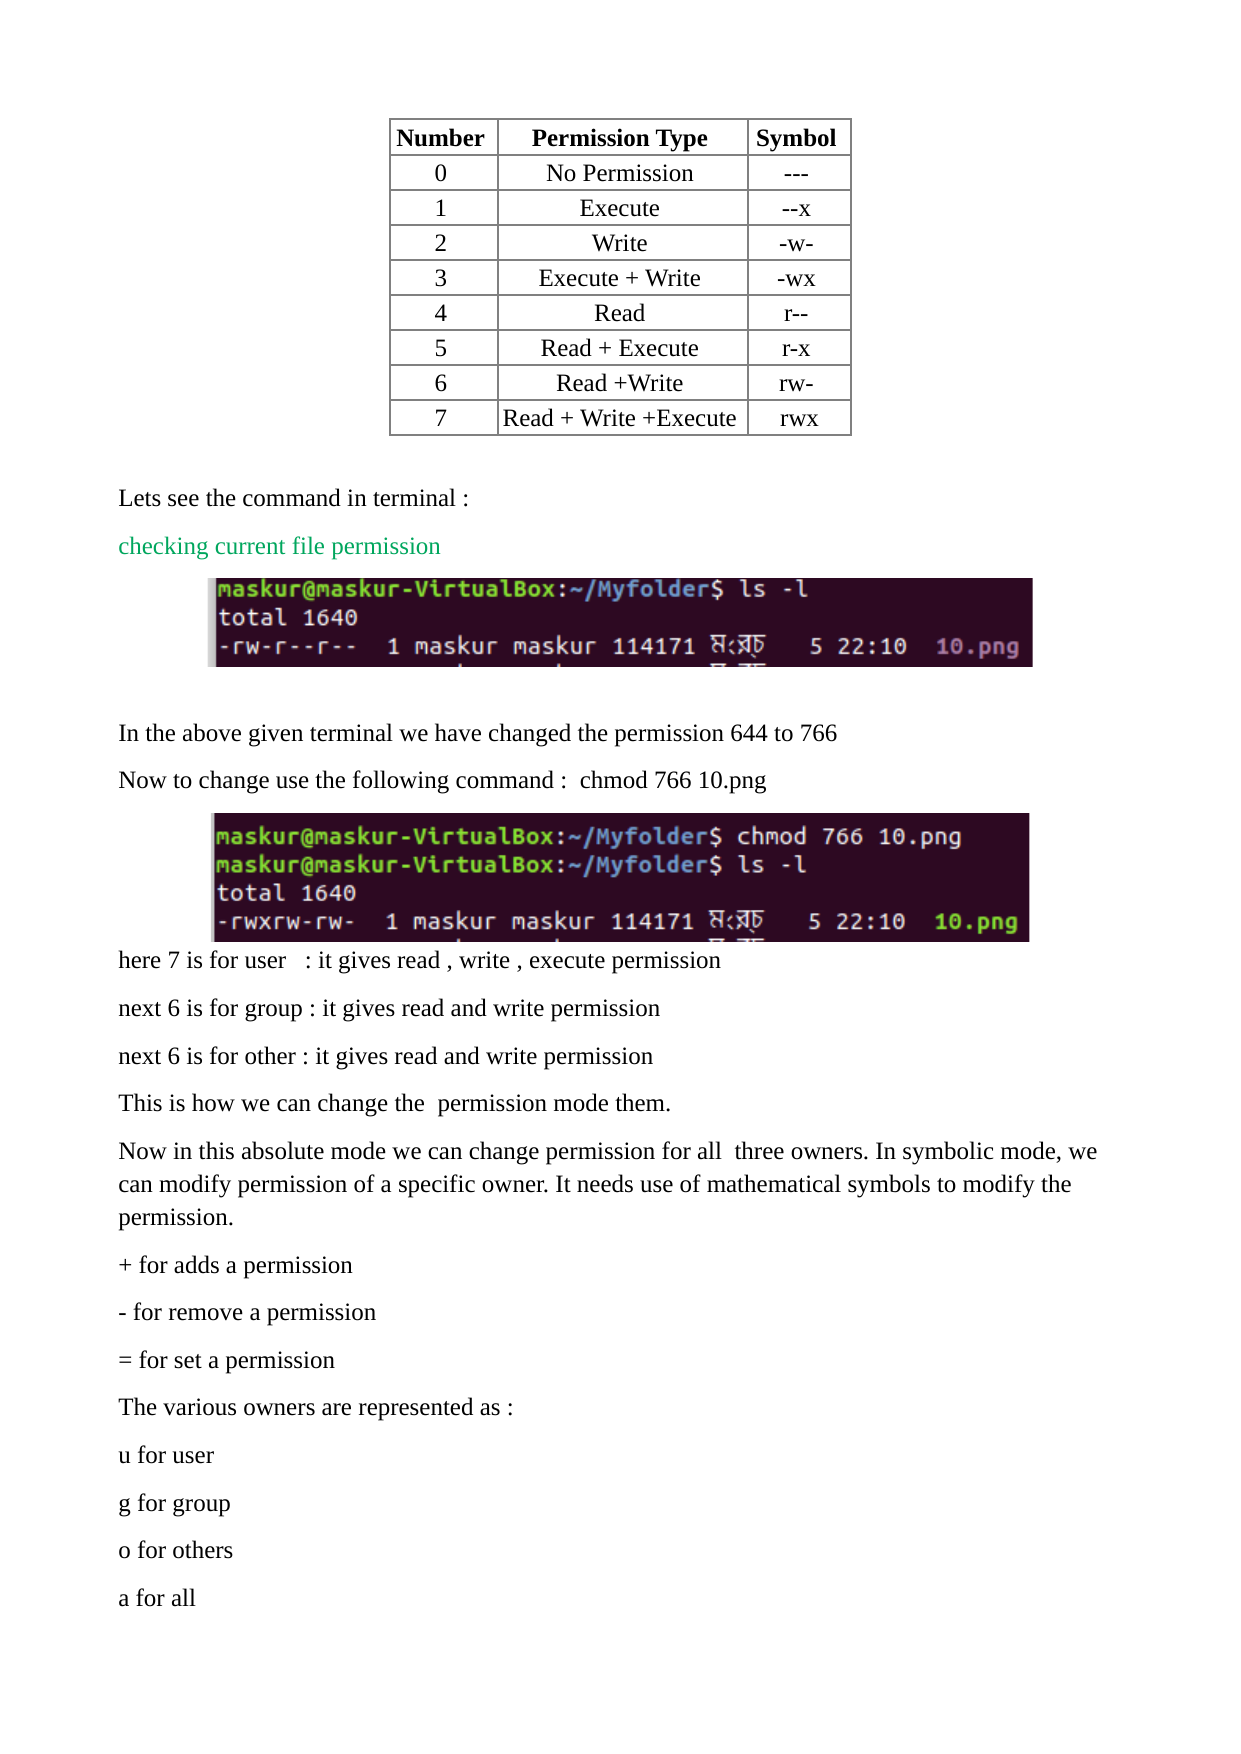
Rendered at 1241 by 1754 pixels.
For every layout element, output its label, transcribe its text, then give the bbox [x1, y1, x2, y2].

text here 7 is for user : it gives read , write , execute permission [118, 942, 1122, 974]
table_cell Read [499, 296, 747, 329]
table_cell Execute [499, 191, 747, 224]
table_cell r-- [749, 296, 850, 329]
table_cell Write [499, 226, 747, 259]
table_cell --x [749, 191, 850, 224]
table_cell 7 [391, 401, 497, 434]
table_cell 6 [391, 366, 497, 399]
table_cell --- [749, 156, 850, 189]
table_cell 3 [391, 261, 497, 294]
table_cell 1 [391, 191, 497, 224]
table_cell 2 [391, 226, 497, 259]
picture [210, 813, 1030, 942]
table_cell r-x [749, 331, 850, 364]
picture [207, 578, 1033, 667]
table_cell Read + Execute [499, 331, 747, 364]
table_cell Execute + Write [499, 261, 747, 294]
table_header Permission Type [499, 120, 747, 154]
text u for user [118, 1440, 1122, 1469]
table_header Symbol [749, 120, 850, 154]
text Now in this absolute mode we can change permission for all three owners. In symbolic mode, we can modify permission of a specific owner. It needs use of mathematical symbols to modify the permission. [118, 1136, 1122, 1231]
table_cell rwx [749, 401, 850, 434]
text In the above given terminal we have changed the permission 644 to 766 [118, 718, 1122, 747]
text The various owners are represented as : [118, 1392, 1122, 1421]
table_cell 0 [391, 156, 497, 189]
text Now to change use the following command : chmod 766 10.png [118, 766, 1122, 794]
table_cell -wx [749, 261, 850, 294]
text g for group [118, 1488, 1122, 1516]
text next 6 is for other : it gives read and write permission [118, 1041, 1122, 1069]
table_header Number [391, 120, 497, 154]
table_cell -w- [749, 226, 850, 259]
text - for remove a permission [118, 1297, 1122, 1326]
text This is how we can change the permission mode them. [118, 1088, 1122, 1117]
text next 6 is for group : it gives read and write permission [118, 993, 1122, 1022]
table_cell Read + Write +Execute [499, 401, 747, 434]
text + for adds a permission [118, 1250, 1122, 1278]
text o for others [118, 1535, 1122, 1564]
text checking current file permission [118, 531, 1122, 560]
text Lets see the command in terminal : [118, 483, 1122, 512]
table_cell Read +Write [499, 366, 747, 399]
table_cell 5 [391, 331, 497, 364]
table_cell rw- [749, 366, 850, 399]
text = for set a permission [118, 1345, 1122, 1374]
table_cell No Permission [499, 156, 747, 189]
text a for all [118, 1583, 1122, 1612]
table_cell 4 [391, 296, 497, 329]
